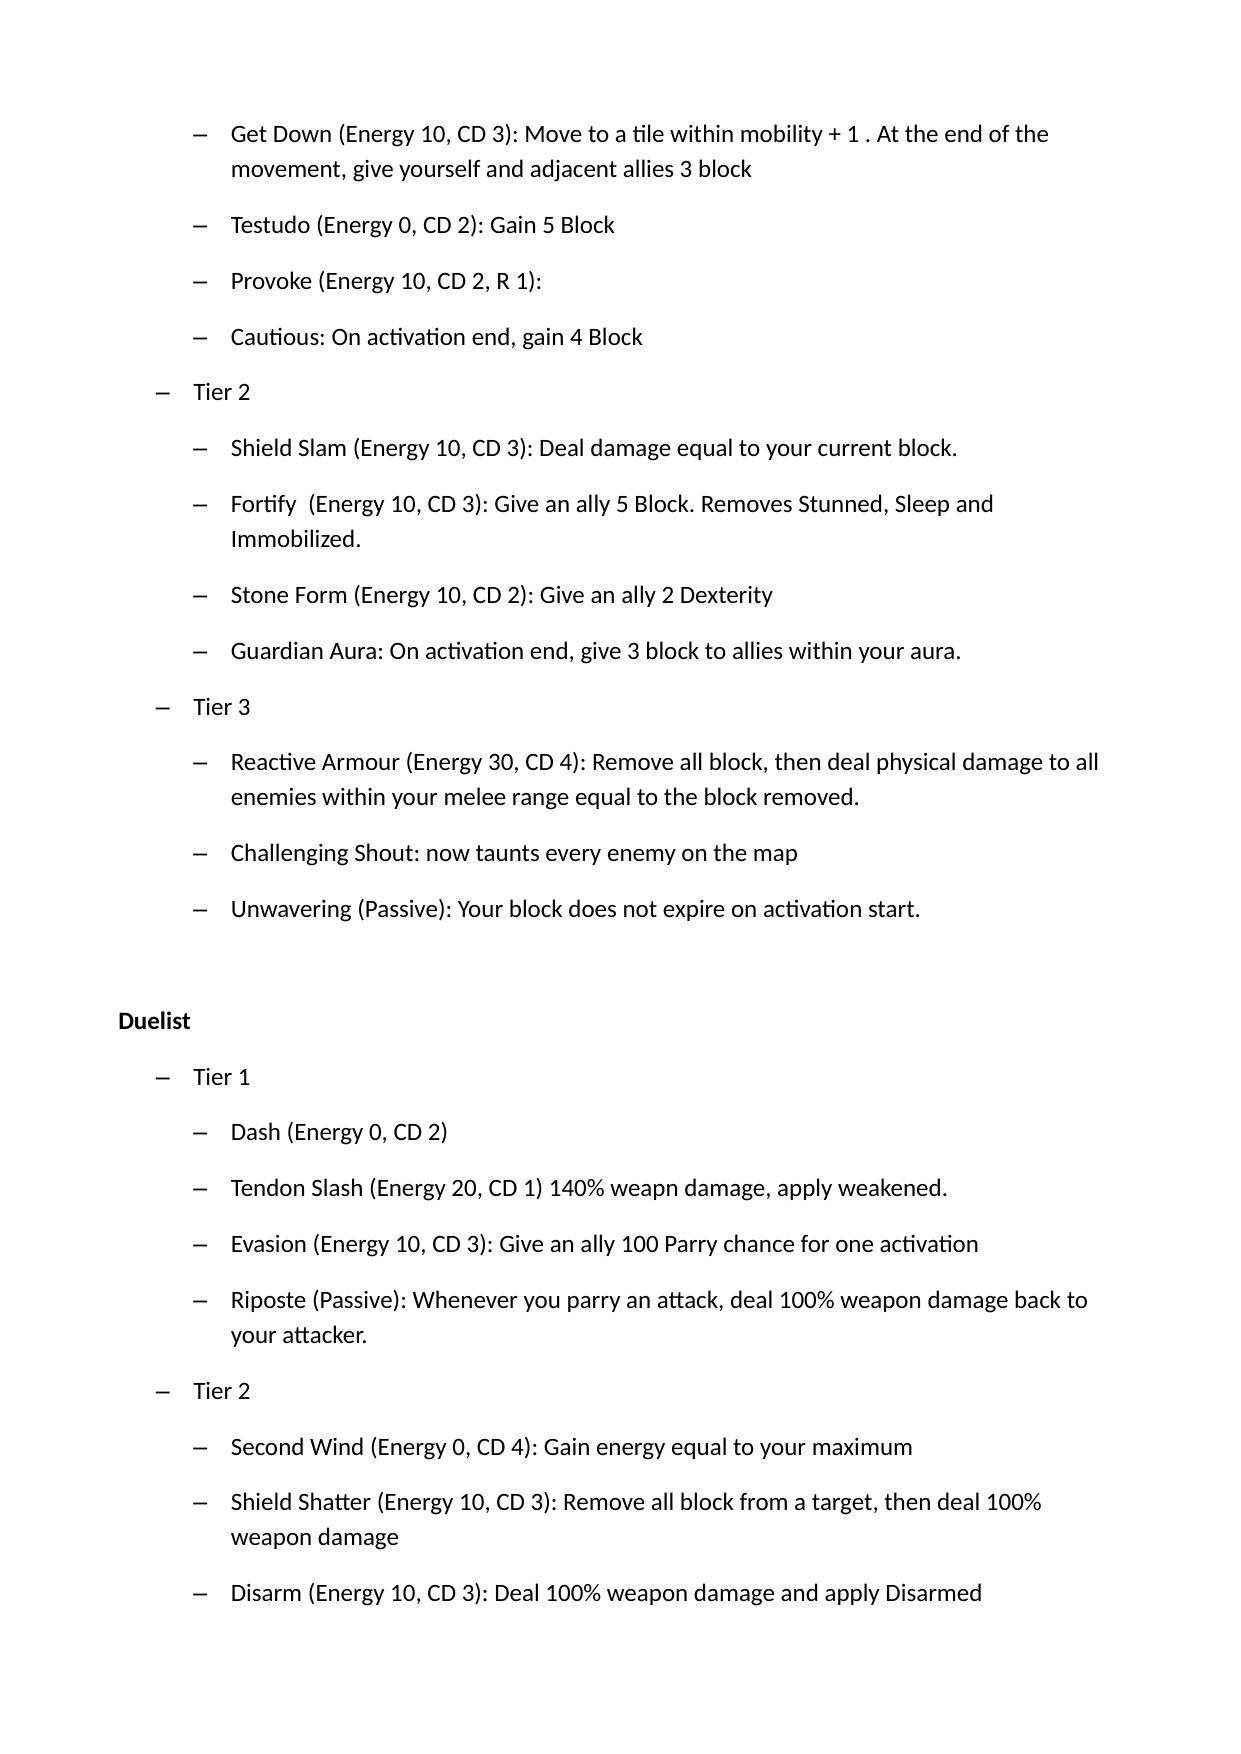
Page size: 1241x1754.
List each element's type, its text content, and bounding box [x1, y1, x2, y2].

list Tier 2 [156, 1375, 1122, 1405]
list Tier 3 [156, 691, 1122, 721]
list Tendon Slash (Energy 20, CD 1) 140% weapn damage, apply weakened. [193, 1172, 1122, 1203]
list Reactive Armour (Energy 30, CD 4): Remove all block, then deal physical damage to all enemies within your melee range equal to the block removed. [193, 746, 1122, 812]
list Unwavering (Passive): Your block does not expire on activation start. [193, 893, 1122, 924]
list Testudo (Energy 0, CD 2): Gain 5 Block [193, 209, 1122, 239]
list Evasion (Energy 10, CD 3): Give an ally 100 Parry chance for one activation [193, 1228, 1122, 1259]
list Shield Shatter (Energy 10, CD 3): Remove all block from a target, then deal 100% weapon damage [193, 1486, 1122, 1552]
list Tier 1 [156, 1061, 1122, 1091]
list Riposte (Passive): Whenever you parry an attack, deal 100% weapon damage back to your attacker. [193, 1284, 1122, 1349]
list Challenging Shout: now taunts every enemy on the map [193, 837, 1122, 868]
list Disarm (Energy 10, CD 3): Deal 100% weapon damage and apply Disarmed [193, 1577, 1122, 1608]
list Shield Slam (Energy 10, CD 3): Deal damage equal to your current block. [193, 432, 1122, 463]
list Second Wind (Energy 0, CD 4): Gain energy equal to your maximum [193, 1431, 1122, 1461]
list Tier 2 [156, 376, 1122, 407]
list Cautious: On activation end, gain 4 Block [193, 321, 1122, 351]
list Dash (Energy 0, CD 2) [193, 1116, 1122, 1147]
list Get Down (Energy 10, CD 3): Move to a tile within mobility + 1 . At the end of the movement, give yourself and adjacent allies 3 block [193, 118, 1122, 184]
text Duelist [118, 1005, 1122, 1035]
list Fortify (Energy 10, CD 3): Give an ally 5 Block. Removes Stunned, Sleep and Immobilized. [193, 488, 1122, 554]
list Guardian Aura: On activation end, give 3 block to allies within your aura. [193, 635, 1122, 665]
list Stone Form (Energy 10, CD 2): Give an ally 2 Dexterity [193, 579, 1122, 609]
list Provoke (Energy 10, CD 2, R 1): [193, 265, 1122, 295]
